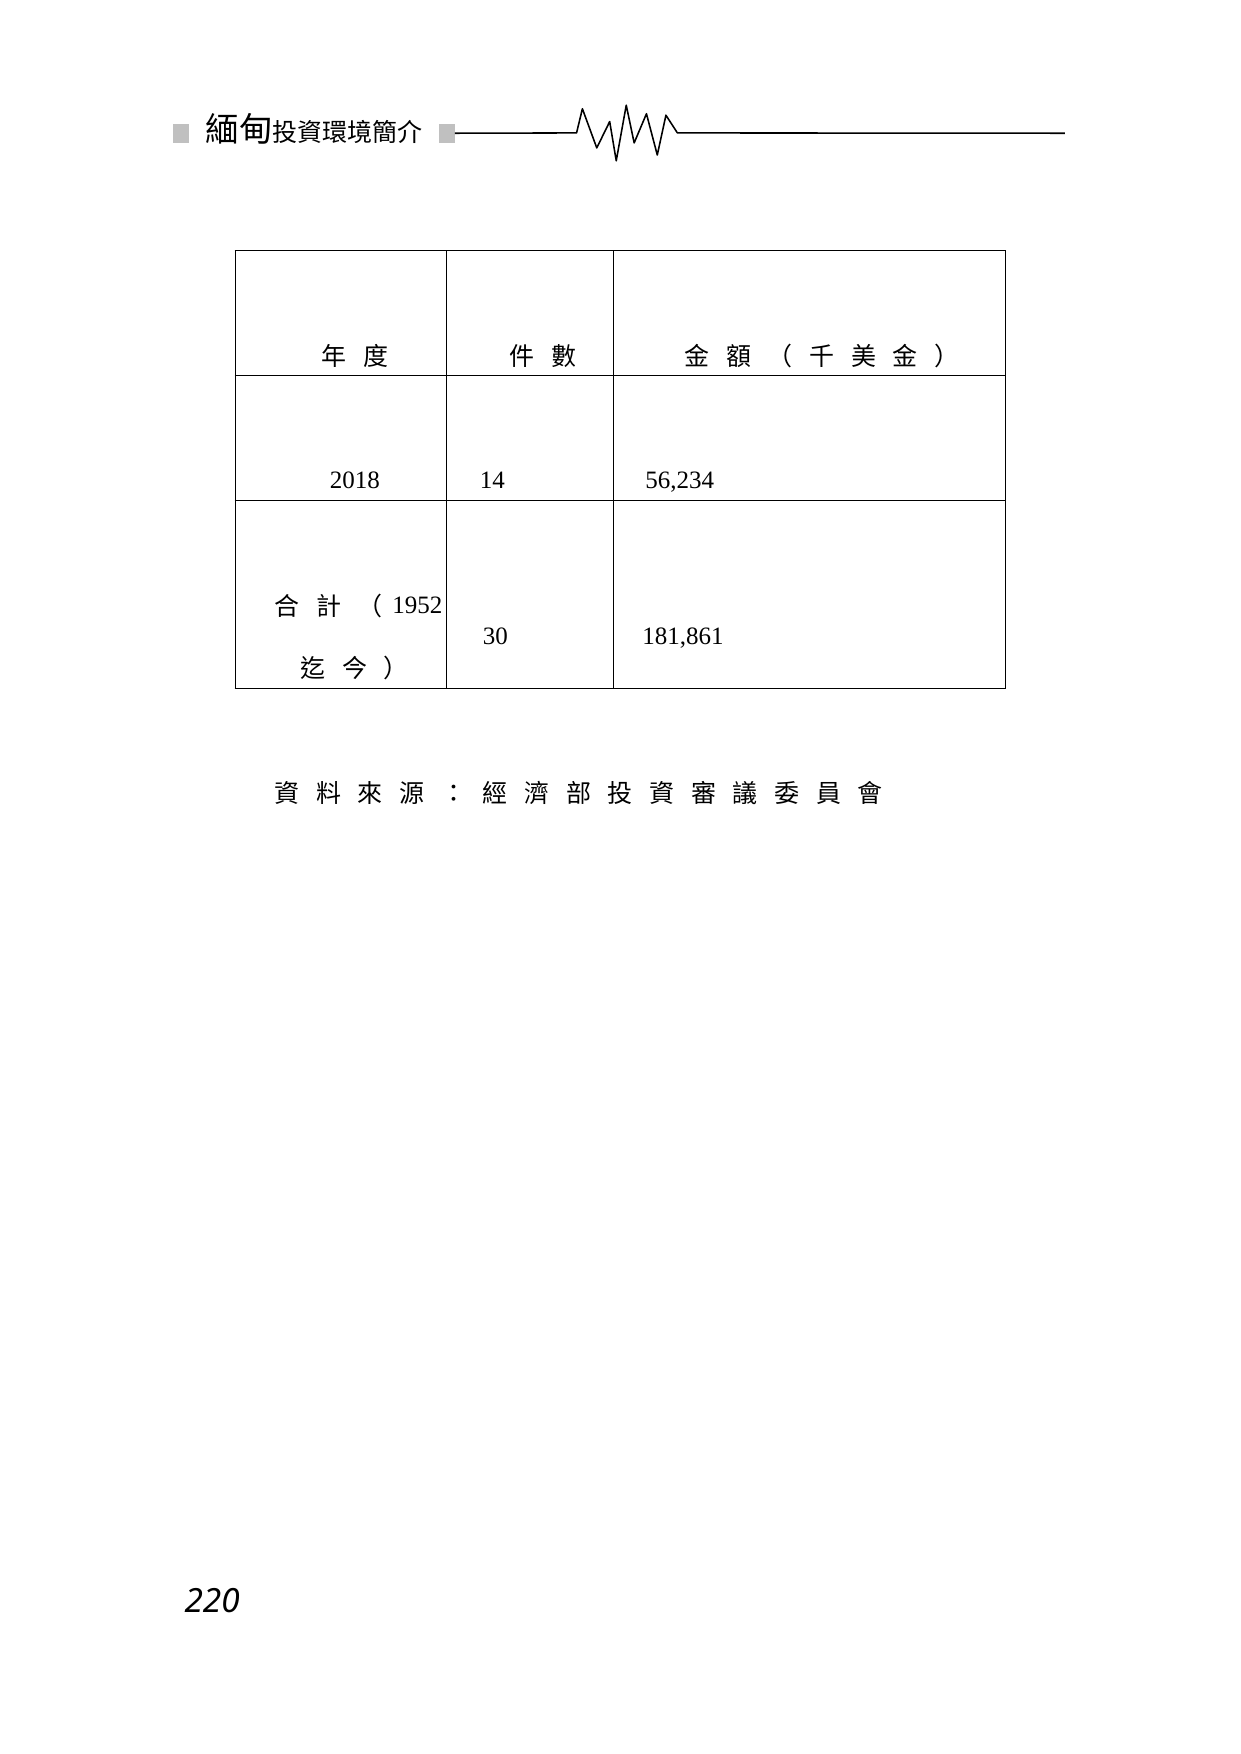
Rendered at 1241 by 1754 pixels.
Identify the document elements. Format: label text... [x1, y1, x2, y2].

table_cell 合計（1952迄今） [236, 501, 446, 688]
table_cell 14 [447, 376, 613, 500]
table_header 件數 [447, 251, 613, 375]
text 資料來源：經濟部投資審議委員會 [188, 750, 1052, 813]
table_header 年度 [236, 251, 446, 375]
table_cell 30 [447, 501, 613, 688]
table_cell 181,861 [614, 501, 1005, 688]
table_cell 2018 [236, 376, 446, 500]
table_cell 56,234 [614, 376, 1005, 500]
table_header 金額（千美金） [614, 251, 1005, 375]
